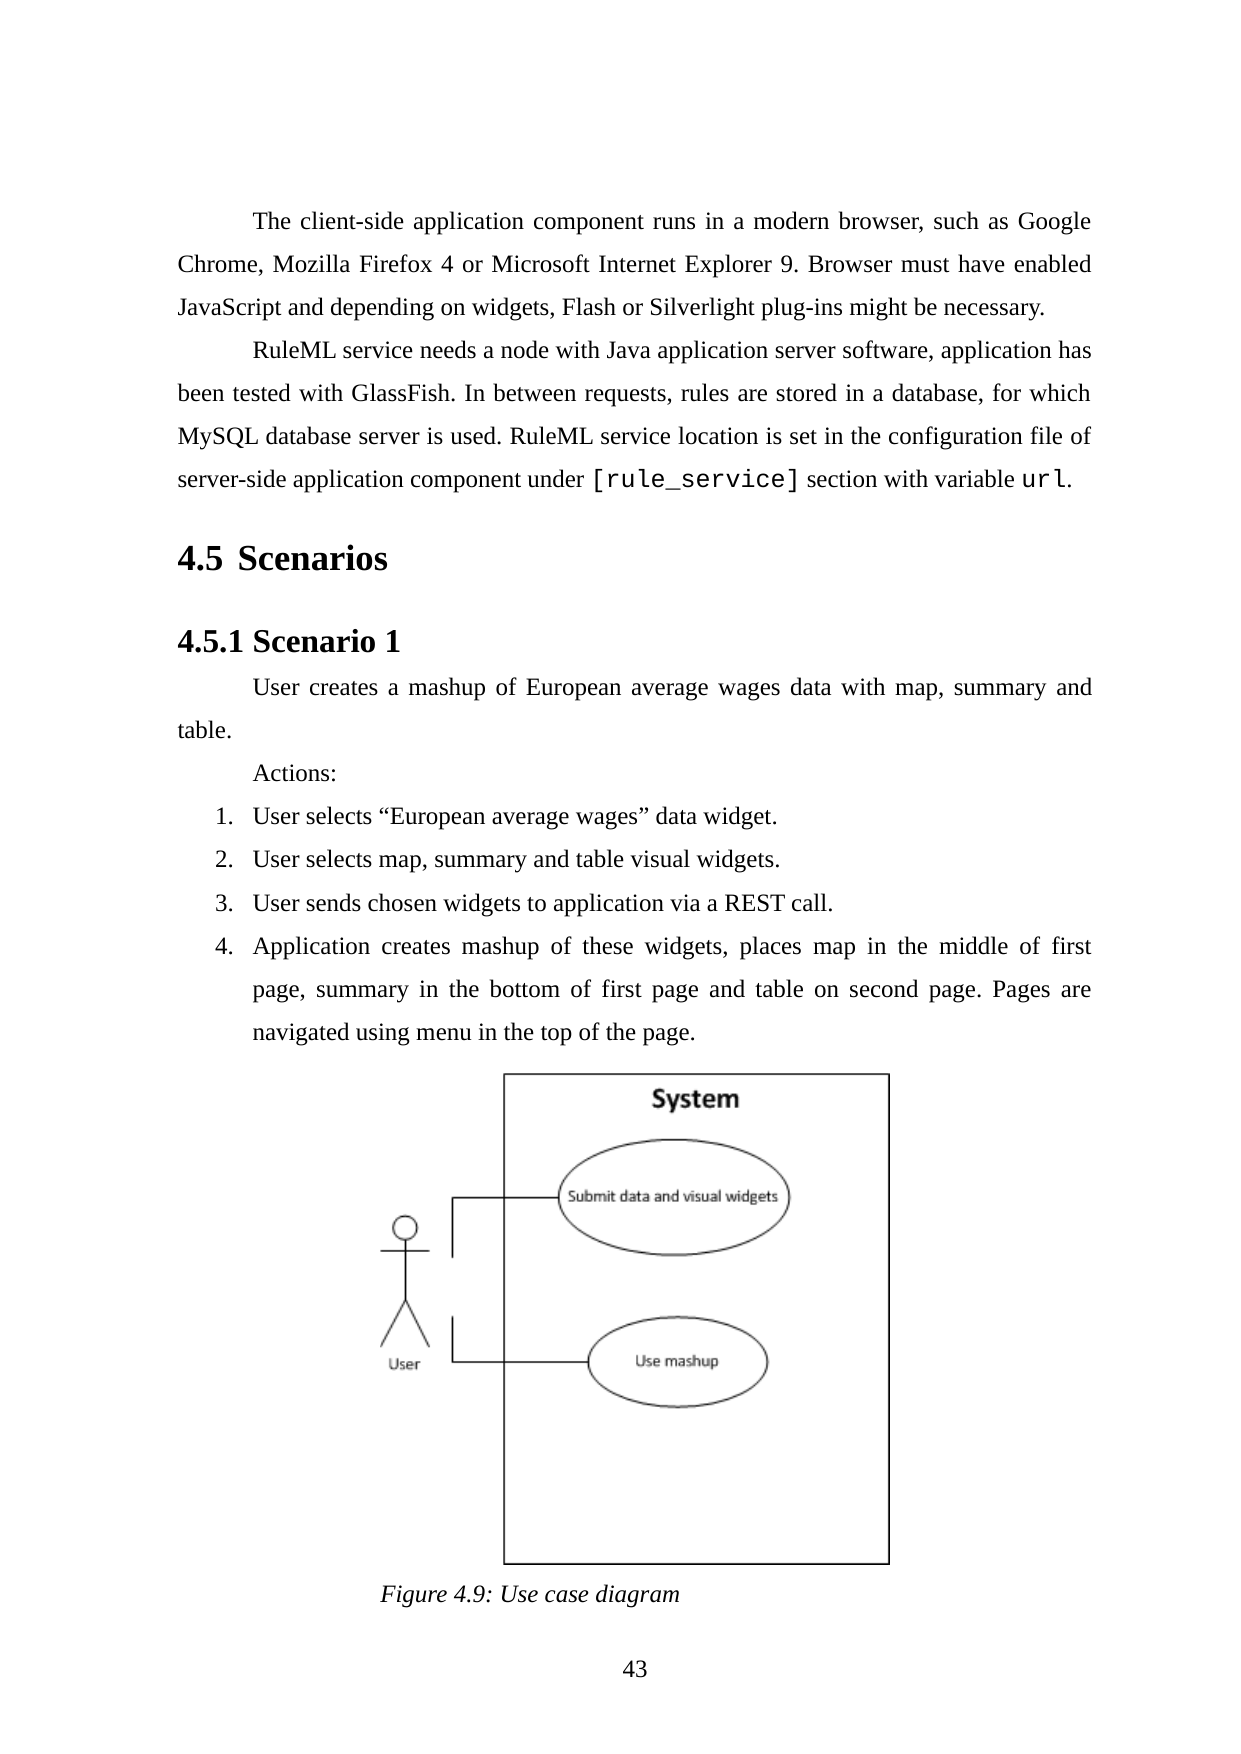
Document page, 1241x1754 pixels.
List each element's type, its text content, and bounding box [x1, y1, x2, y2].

subtitle Scenario 1 [177, 621, 1093, 659]
list User sends chosen widgets to application via a REST call. [215, 888, 1093, 916]
picture [380, 1072, 890, 1565]
subtitle Scenarios [177, 536, 1093, 578]
text The client-side application component runs in a modern browser, such as Google Chrome, Mozilla Firefox 4 or Microsoft Internet Explorer 9. Browser must have enabled JavaScript and depending on widgets, Flash or Silverlight plug-ins might be necessary. [177, 206, 1093, 321]
list Application creates mashup of these widgets, places map in the middle of first page, summary in the bottom of first page and table on second page. Pages are navigated using menu in the top of the page. [215, 931, 1093, 1046]
list User selects map, summary and table visual widgets. [215, 844, 1093, 873]
text User creates a mashup of European average wages data with map, summary and table. [177, 672, 1093, 744]
list User selects “European average wages” data widget. [215, 801, 1093, 830]
text Figure 4.9: Use case diagram [380, 1565, 889, 1608]
text RuleML service needs a node with Java application server software, application has been tested with GlassFish. In between requests, rules are stored in a database, for which MySQL database server is used. RuleML service location is set in the configuration file of server-side application component under [rule_service] section with variable url. [177, 335, 1093, 495]
text Actions: [177, 758, 1093, 787]
